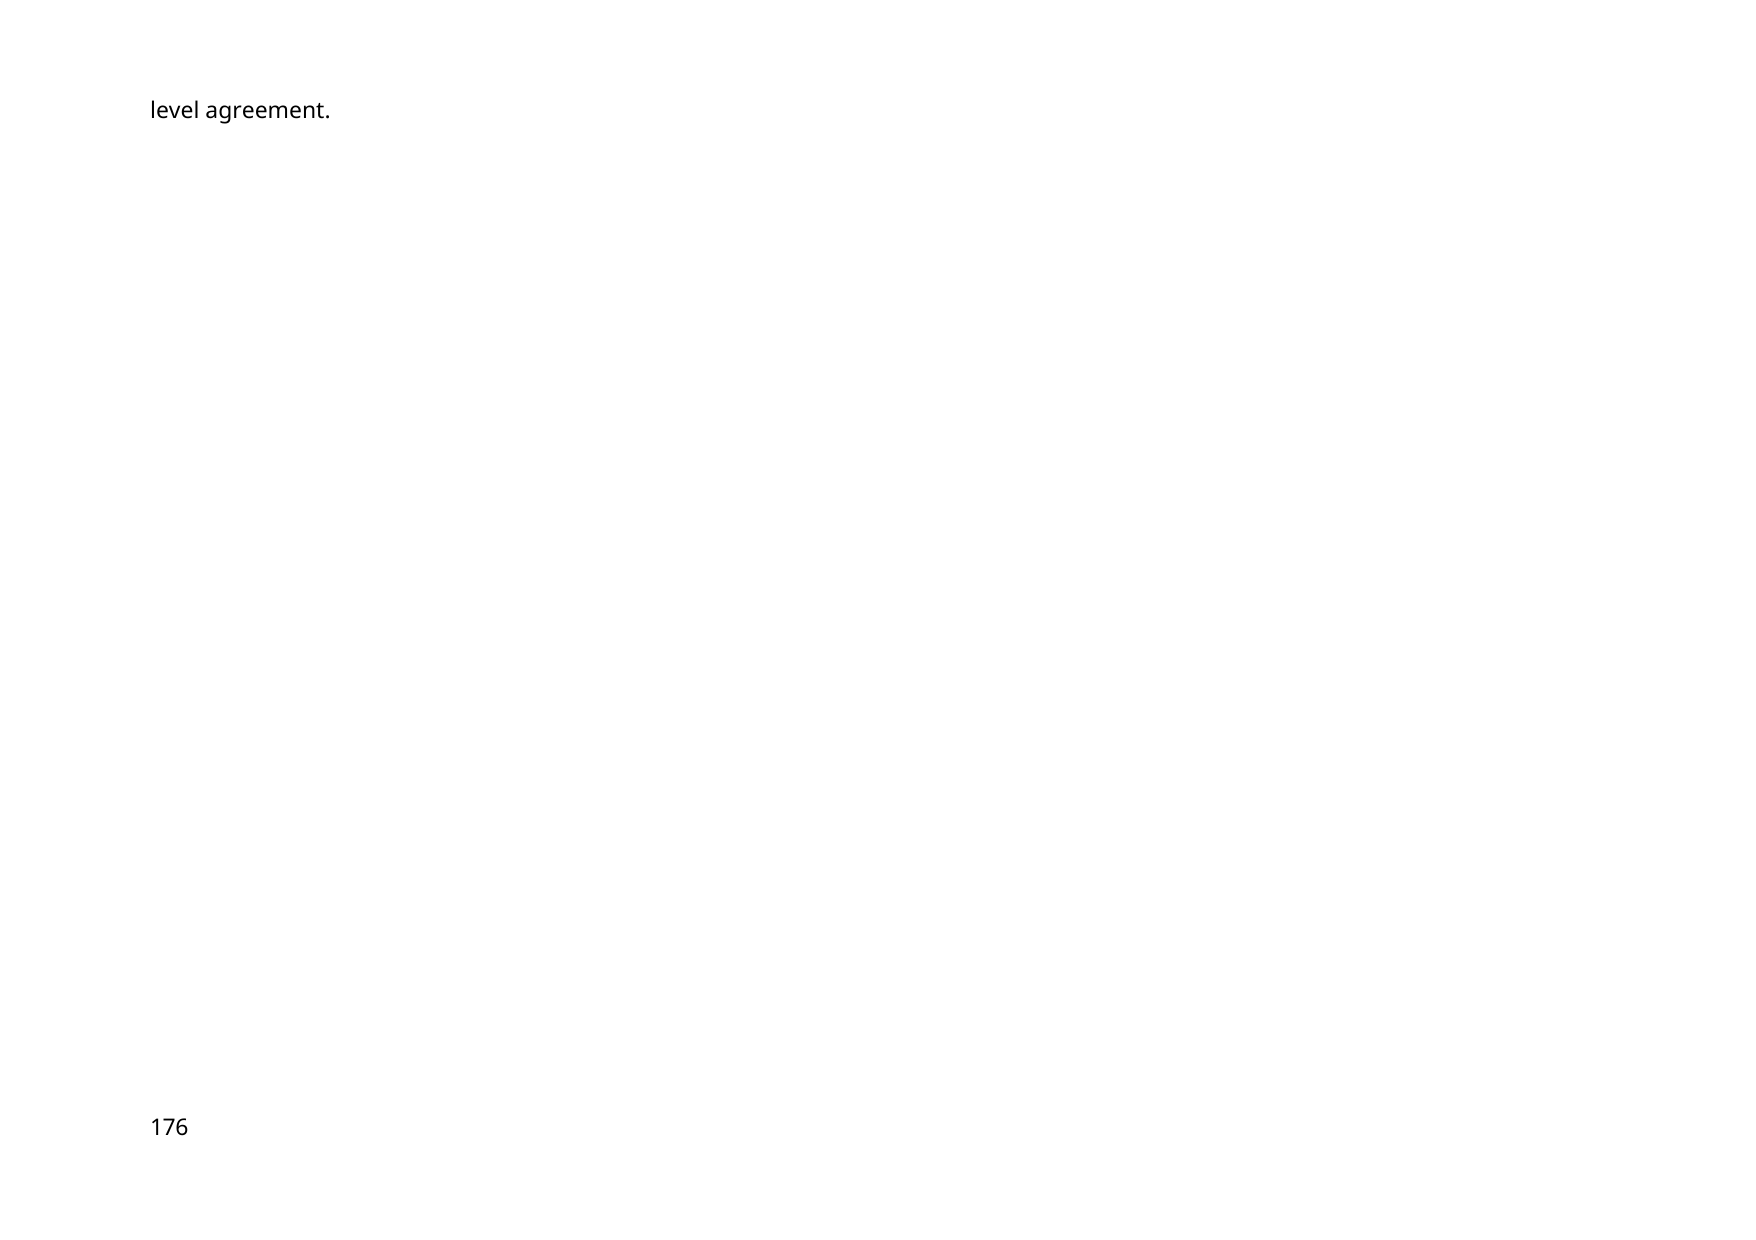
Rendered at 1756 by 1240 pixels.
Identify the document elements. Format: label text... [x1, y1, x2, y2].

text level agreement. [150, 94, 1606, 125]
